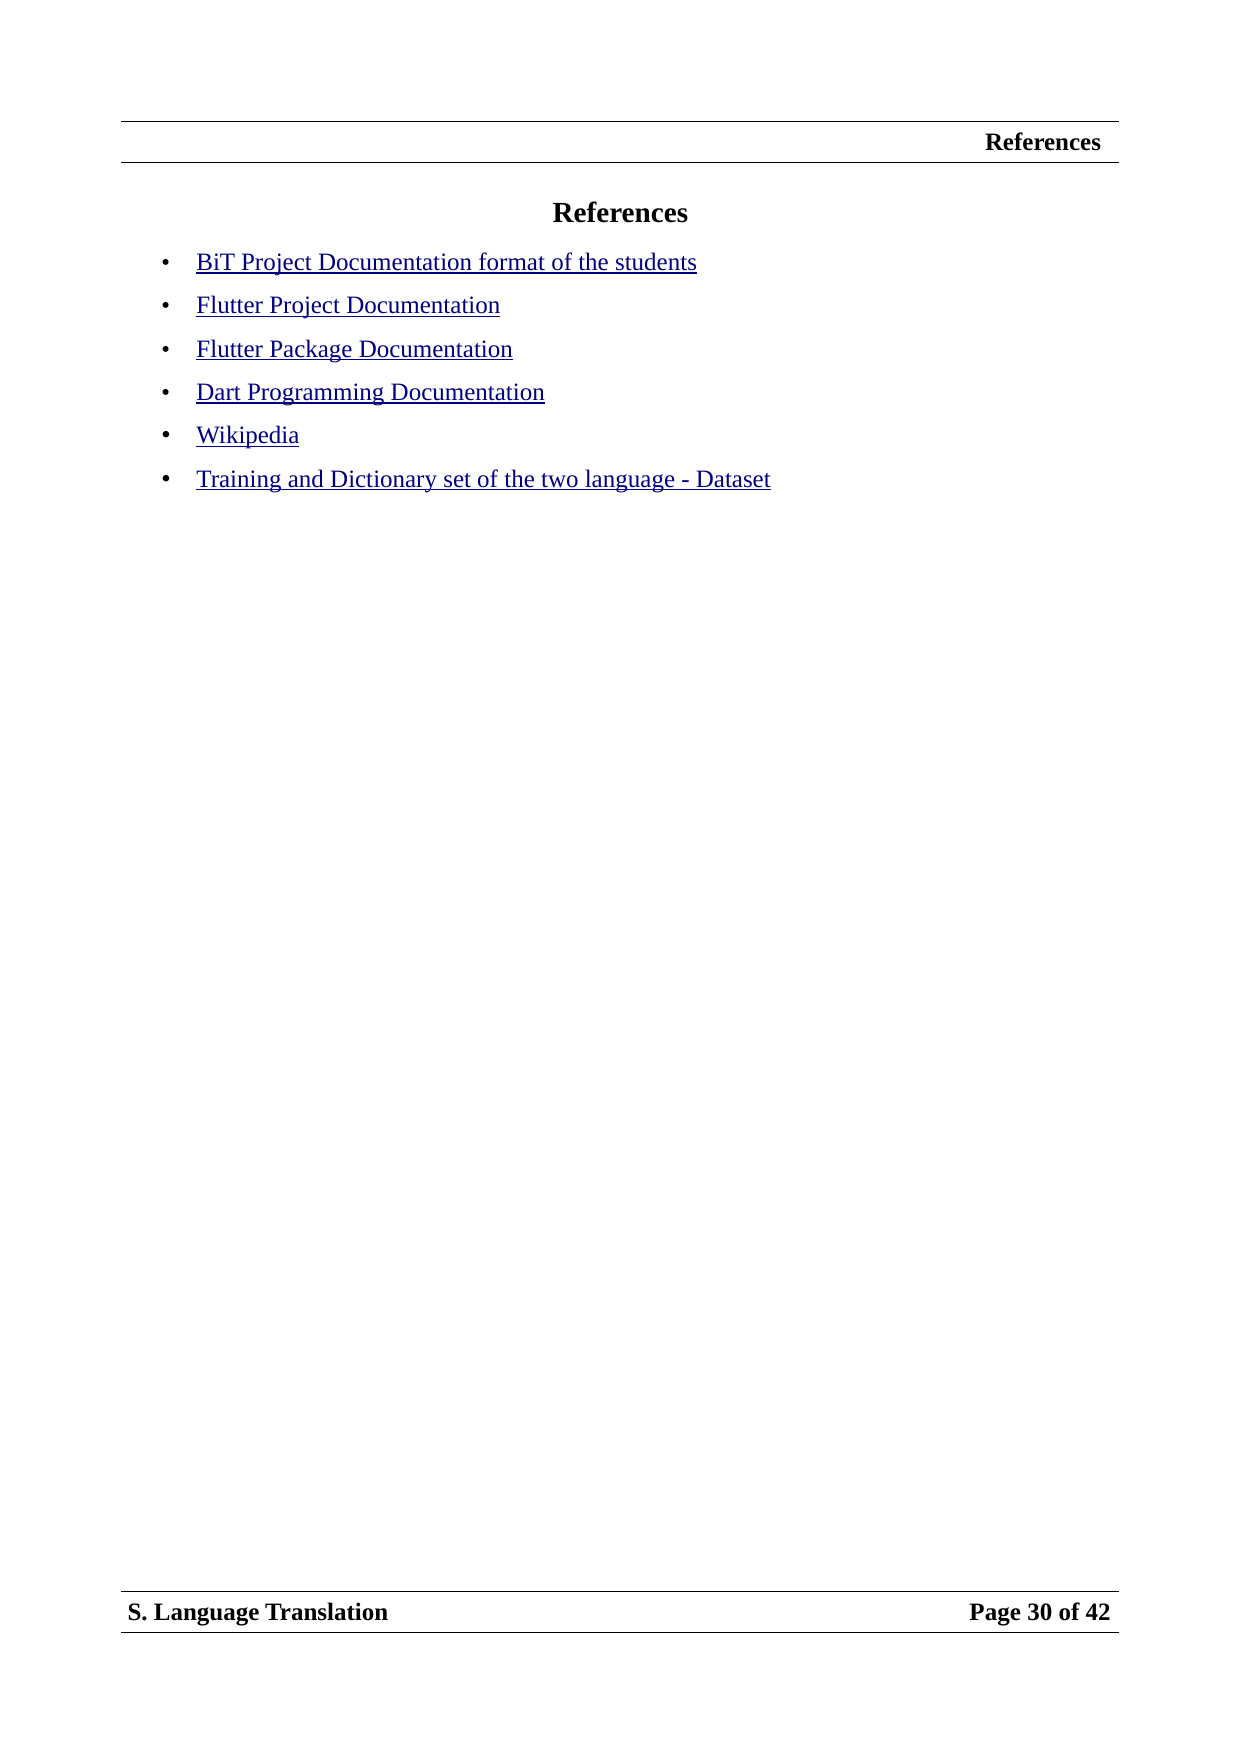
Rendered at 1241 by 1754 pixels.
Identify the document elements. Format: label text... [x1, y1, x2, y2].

list Flutter Project Documentation [159, 288, 1119, 319]
subtitle References [121, 192, 1119, 232]
list Flutter Package Documentation [159, 331, 1119, 363]
list BiT Project Documentation format of the students [159, 244, 1119, 276]
list Dart Programming Documentation [159, 374, 1119, 406]
list Wikipedia [159, 418, 1119, 449]
list Training and Dictionary set of the two language - Dataset [159, 461, 1119, 496]
